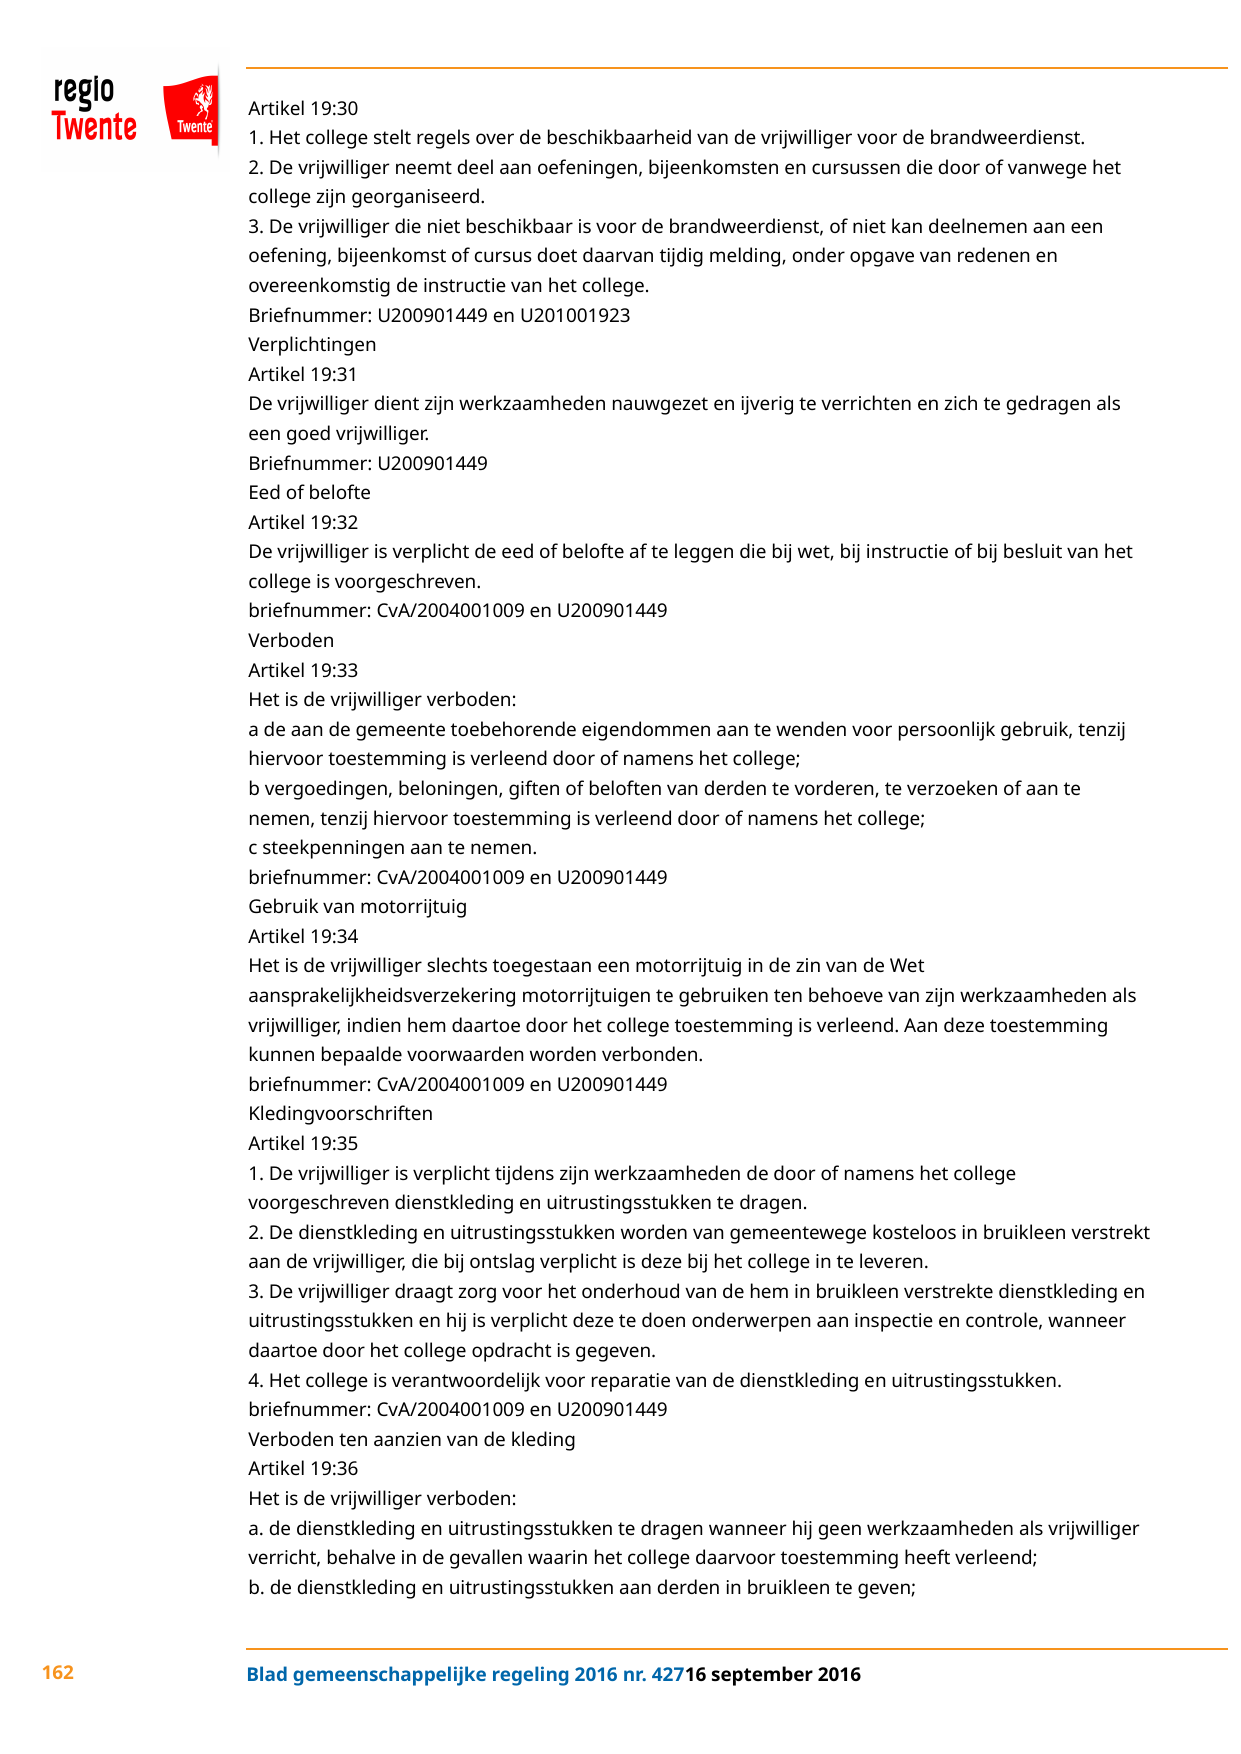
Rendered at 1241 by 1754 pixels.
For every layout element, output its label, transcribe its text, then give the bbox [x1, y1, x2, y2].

text Briefnummer: U200901449 en U201001923 [248, 302, 1152, 328]
text a de aan de gemeente toebehorende eigendommen aan te wenden voor persoonlijk gebruik, tenzij hiervoor toestemming is verleend door of namens het college; [248, 716, 1152, 771]
text Artikel 19:32 [248, 509, 1152, 535]
text Artikel 19:30 [248, 95, 1152, 121]
text 3. De vrijwilliger draagt zorg voor het onderhoud van de hem in bruikleen verstrekte dienstkleding en uitrustingsstukken en hij is verplicht deze te doen onderwerpen aan inspectie en controle, wanneer daartoe door het college opdracht is gegeven. [248, 1278, 1152, 1363]
text Verboden ten aanzien van de kleding [248, 1426, 1152, 1452]
text 1. De vrijwilliger is verplicht tijdens zijn werkzaamheden de door of namens het college voorgeschreven dienstkleding en uitrustingsstukken te dragen. [248, 1160, 1152, 1215]
text Verplichtingen [248, 331, 1152, 357]
text Het is de vrijwilliger verboden: [248, 686, 1152, 712]
text briefnummer: CvA/2004001009 en U200901449 [248, 1071, 1152, 1097]
text 2. De vrijwilliger neemt deel aan oefeningen, bijeenkomsten en cursussen die door of vanwege het college zijn georganiseerd. [248, 154, 1152, 209]
text 4. Het college is verantwoordelijk voor reparatie van de dienstkleding en uitrustingsstukken. [248, 1367, 1152, 1393]
text Artikel 19:31 [248, 361, 1152, 387]
text 3. De vrijwilliger die niet beschikbaar is voor de brandweerdienst, of niet kan deelnemen aan een oefening, bijeenkomst of cursus doet daarvan tijdig melding, onder opgave van redenen en overeenkomstig de instructie van het college. [248, 213, 1152, 298]
text 1. Het college stelt regels over de beschikbaarheid van de vrijwilliger voor de brandweerdienst. [248, 124, 1152, 150]
text Artikel 19:36 [248, 1456, 1152, 1481]
text Artikel 19:34 [248, 923, 1152, 949]
text Gebruik van motorrijtuig [248, 893, 1152, 919]
text c steekpenningen aan te nemen. [248, 834, 1152, 860]
text Het is de vrijwilliger verboden: [248, 1485, 1152, 1511]
text Artikel 19:33 [248, 657, 1152, 683]
picture [41, 47, 231, 172]
text De vrijwilliger dient zijn werkzaamheden nauwgezet en ijverig te verrichten en zich te gedragen als een goed vrijwilliger. [248, 391, 1152, 446]
text briefnummer: CvA/2004001009 en U200901449 [248, 598, 1152, 623]
text Artikel 19:35 [248, 1130, 1152, 1156]
text De vrijwilliger is verplicht de eed of belofte af te leggen die bij wet, bij instructie of bij besluit van het college is voorgeschreven. [248, 538, 1152, 594]
text Verboden [248, 627, 1152, 653]
text b. de dienstkleding en uitrustingsstukken aan derden in bruikleen te geven; [248, 1574, 1152, 1600]
text Eed of belofte [248, 479, 1152, 505]
text a. de dienstkleding en uitrustingsstukken te dragen wanneer hij geen werkzaamheden als vrijwilliger verricht, behalve in de gevallen waarin het college daarvoor toestemming heeft verleend; [248, 1515, 1152, 1570]
text b vergoedingen, beloningen, giften of beloften van derden te vorderen, te verzoeken of aan te nemen, tenzij hiervoor toestemming is verleend door of namens het college; [248, 775, 1152, 831]
text Het is de vrijwilliger slechts toegestaan een motorrijtuig in de zin van de Wet aansprakelijkheidsverzekering motorrijtuigen te gebruiken ten behoeve van zijn werkzaamheden als vrijwilliger, indien hem daartoe door het college toestemming is verleend. Aan deze toestemming kunnen bepaalde voorwaarden worden verbonden. [248, 953, 1152, 1067]
text Briefnummer: U200901449 [248, 450, 1152, 476]
text briefnummer: CvA/2004001009 en U200901449 [248, 864, 1152, 890]
text 2. De dienstkleding en uitrustingsstukken worden van gemeentewege kosteloos in bruikleen verstrekt aan de vrijwilliger, die bij ontslag verplicht is deze bij het college in te leveren. [248, 1219, 1152, 1274]
text briefnummer: CvA/2004001009 en U200901449 [248, 1396, 1152, 1422]
text Kledingvoorschriften [248, 1101, 1152, 1126]
